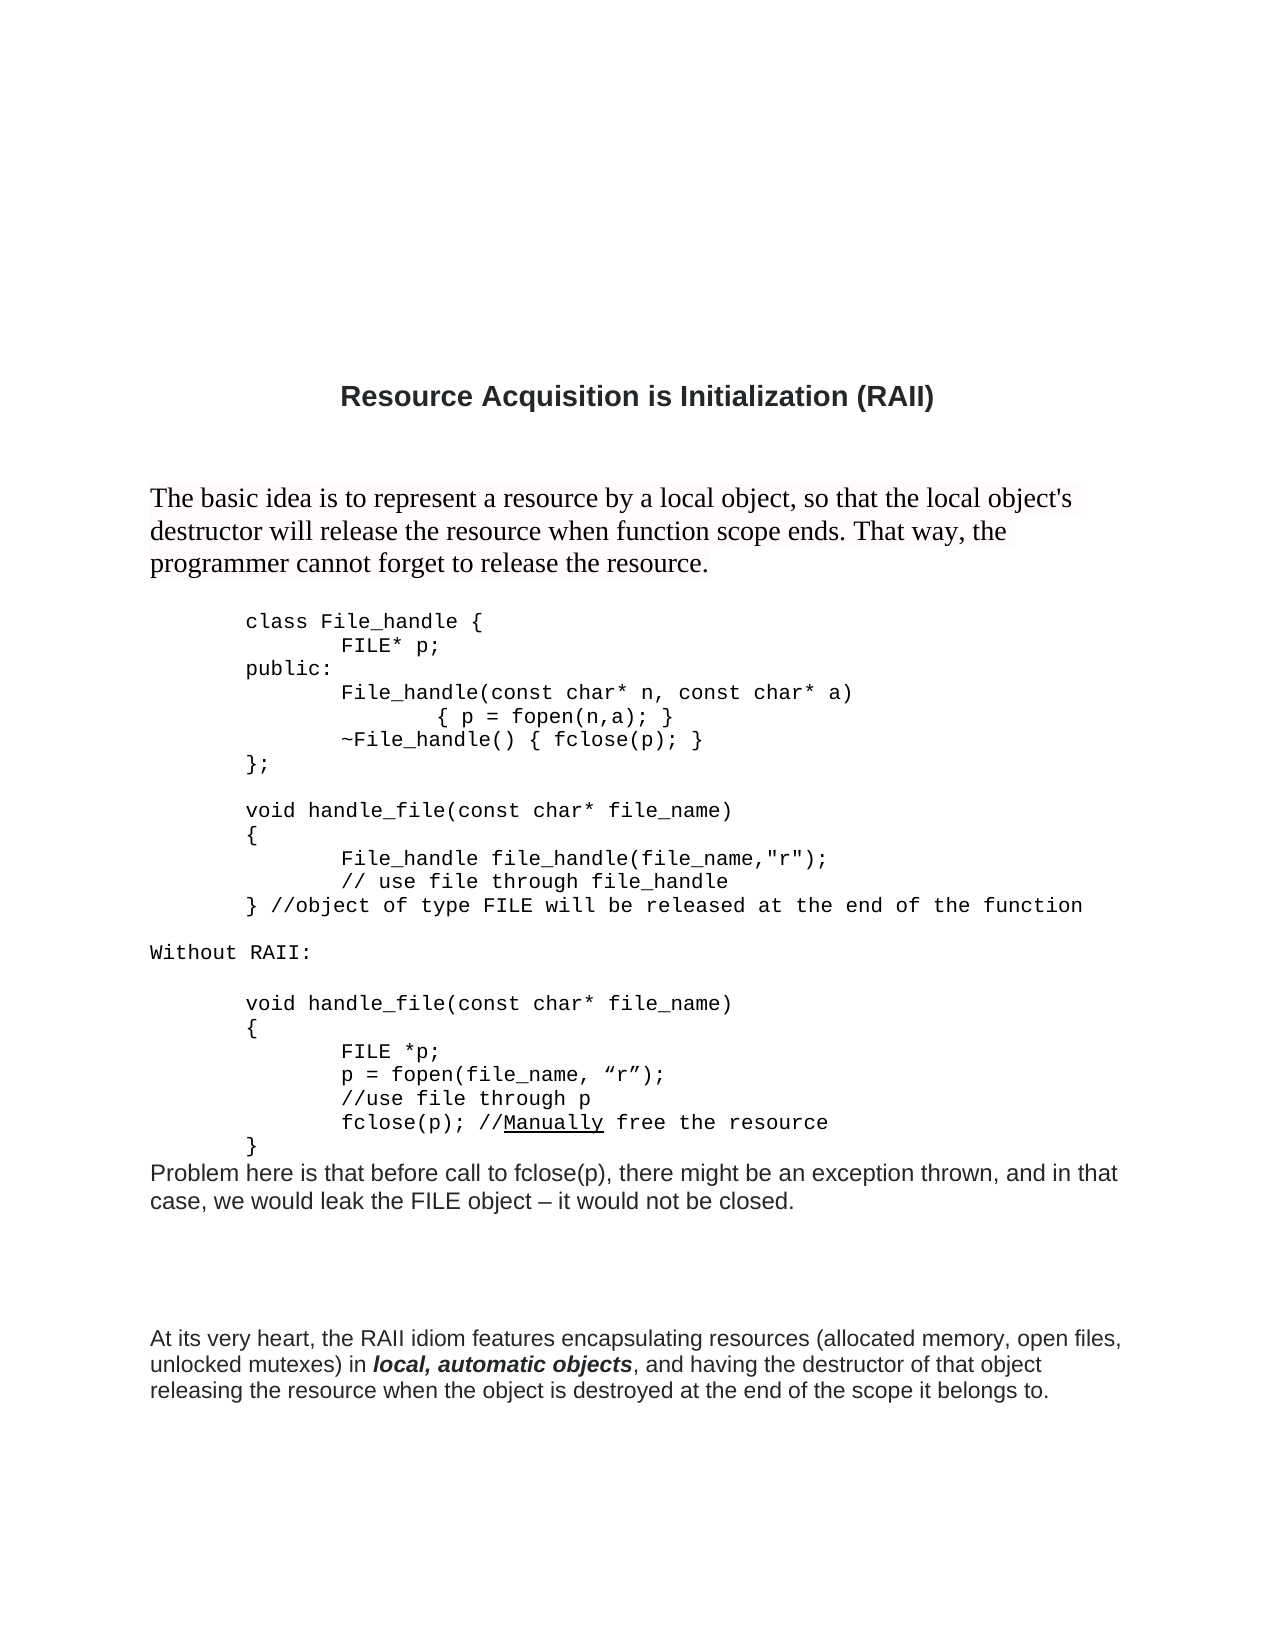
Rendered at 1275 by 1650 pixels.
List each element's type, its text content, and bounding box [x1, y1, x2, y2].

text ~File_handle() { fclose(p); } [150, 729, 1125, 753]
text { p = fopen(n,a); } [150, 706, 1125, 729]
text fclose(p); //Manually free the resource [150, 1112, 1125, 1135]
text }; [150, 753, 1125, 777]
text p = fopen(file_name, “r”); [150, 1064, 1125, 1088]
text } [150, 1135, 1125, 1159]
text class File_handle { [150, 611, 1125, 635]
text } //object of type FILE will be released at the end of the function [150, 895, 1125, 918]
text // use file through file_handle [150, 871, 1125, 895]
text FILE* p; [150, 635, 1125, 658]
text Without RAII: [150, 942, 1125, 966]
text File_handle(const char* n, const char* a) [150, 682, 1125, 706]
text void handle_file(const char* file_name) [150, 800, 1125, 824]
text The basic idea is to represent a resource by a local object, so that the local object's destructor will release the resource when function scope ends. That way, the programmer cannot forget to release the resource. [150, 482, 1125, 579]
text { [150, 824, 1125, 848]
text FILE *p; [150, 1041, 1125, 1064]
text { [150, 1017, 1125, 1041]
text //use file through p [150, 1088, 1125, 1112]
text public: [150, 658, 1125, 682]
text At its very heart, the RAII idiom features encapsulating resources (allocated memory, open files, unlocked mutexes) in local, automatic objects, and having the destructor of that object releasing the resource when the object is destroyed at the end of the scope it belongs to. [150, 1324, 1125, 1404]
text Resource Acquisition is Initialization (RAII) [150, 379, 1125, 412]
text Problem here is that before call to fclose(p), there might be an exception thrown, and in that case, we would leak the FILE object – it would not be closed. [150, 1159, 1125, 1214]
text void handle_file(const char* file_name) [150, 993, 1125, 1017]
text File_handle file_handle(file_name,"r"); [150, 848, 1125, 871]
